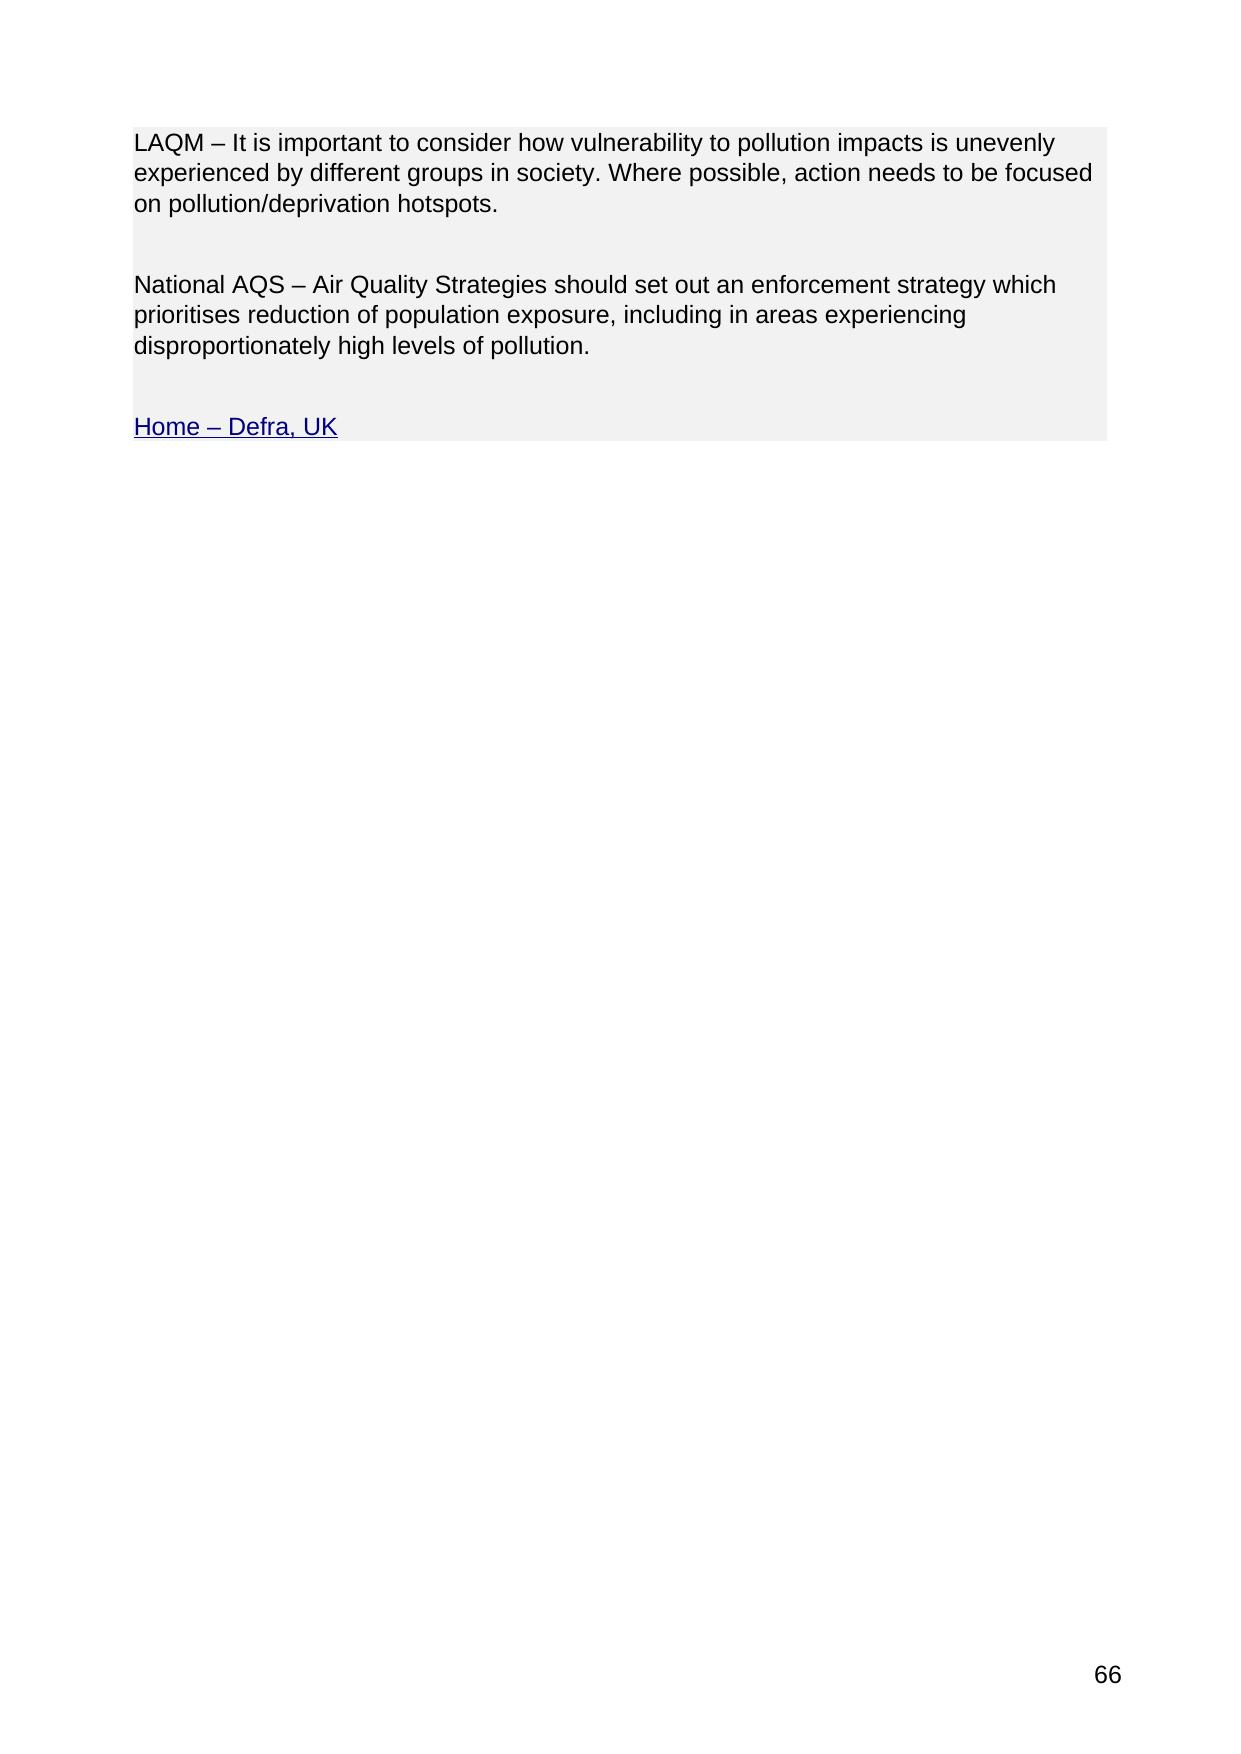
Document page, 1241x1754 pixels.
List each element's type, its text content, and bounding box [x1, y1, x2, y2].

text LAQM – It is important to consider how vulnerability to pollution impacts is unevenly experienced by different groups in society. Where possible, action needs to be focused on pollution/deprivation hotspots. [133, 127, 1107, 218]
text National AQS – Air Quality Strategies should set out an enforcement strategy which prioritises reduction of population exposure, including in areas experiencing disproportionately high levels of pollution. [133, 270, 1107, 360]
text Home – Defra, UK [133, 412, 1107, 441]
